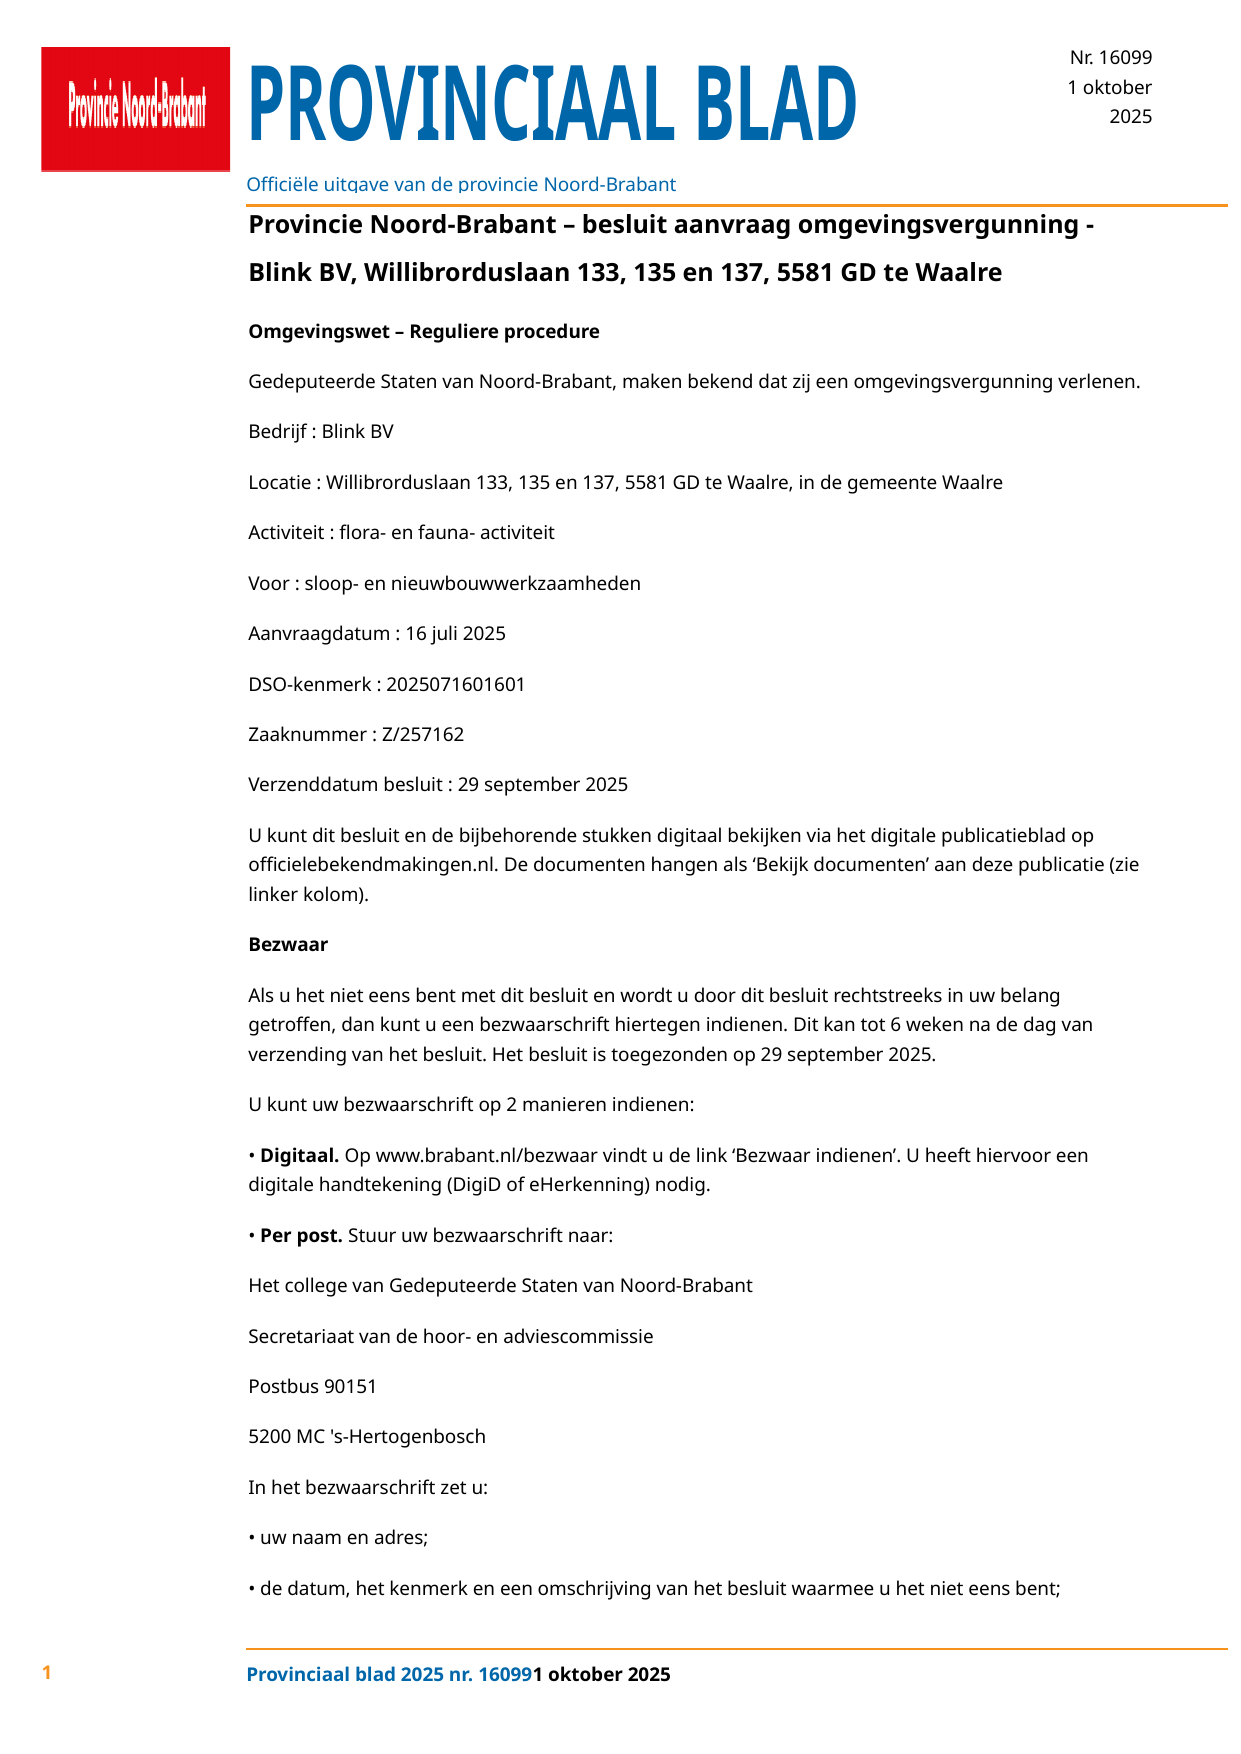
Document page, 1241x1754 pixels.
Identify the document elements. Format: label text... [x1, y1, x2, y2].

text In het bezwaarschrift zet u: [248, 1474, 1152, 1500]
text • Per post. Stuur uw bezwaarschrift naar: [248, 1222, 1152, 1248]
text Als u het niet eens bent met dit besluit en wordt u door dit besluit rechtstreeks in uw belang getroffen, dan kunt u een bezwaarschrift hiertegen indienen. Dit kan tot 6 weken na de dag van verzending van het besluit. Het besluit is toegezonden op 29 september 2025. [248, 982, 1152, 1067]
text DSO-kenmerk : 2025071601601 [248, 671, 1152, 697]
text Provincie Noord-Brabant – besluit aanvraag omgevingsvergunning - Blink BV, Willibrorduslaan 133, 135 en 137, 5581 GD te Waalre [248, 207, 1152, 288]
text 5200 MC 's‑Hertogenbosch [248, 1424, 1152, 1449]
text Het college van Gedeputeerde Staten van Noord-Brabant [248, 1272, 1152, 1298]
text Aanvraagdatum : 16 juli 2025 [248, 620, 1152, 646]
text Voor : sloop- en nieuwbouwwerkzaamheden [248, 570, 1152, 596]
text • de datum, het kenmerk en een omschrijving van het besluit waarmee u het niet eens bent; [248, 1575, 1152, 1601]
text Omgevingswet – Reguliere procedure [248, 318, 1152, 344]
text • uw naam en adres; [248, 1524, 1152, 1550]
text Postbus 90151 [248, 1373, 1152, 1399]
text Zaaknummer : Z/257162 [248, 721, 1152, 747]
text Bedrijf : Blink BV [248, 419, 1152, 444]
text Verzenddatum besluit : 29 september 2025 [248, 772, 1152, 797]
text Gedeputeerde Staten van Noord-Brabant, maken bekend dat zij een omgevingsvergunning verlenen. [248, 368, 1152, 394]
text • Digitaal. Op www.brabant.nl/bezwaar vindt u de link ‘Bezwaar indienen’. U heeft hiervoor een digitale handtekening (DigiD of eHerkenning) nodig. [248, 1142, 1152, 1197]
text U kunt uw bezwaarschrift op 2 manieren indienen: [248, 1092, 1152, 1117]
text Secretariaat van de hoor- en adviescommissie [248, 1323, 1152, 1349]
text Bezwaar [248, 932, 1152, 957]
picture [41, 47, 231, 172]
text Activiteit : flora- en fauna- activiteit [248, 519, 1152, 545]
text U kunt dit besluit en de bijbehorende stukken digitaal bekijken via het digitale publicatieblad op officielebekendmakingen.nl. De documenten hangen als ‘Bekijk documenten’ aan deze publicatie (zie linker kolom). [248, 822, 1152, 907]
text Locatie : Willibrorduslaan 133, 135 en 137, 5581 GD te Waalre, in de gemeente Waalre [248, 469, 1152, 495]
